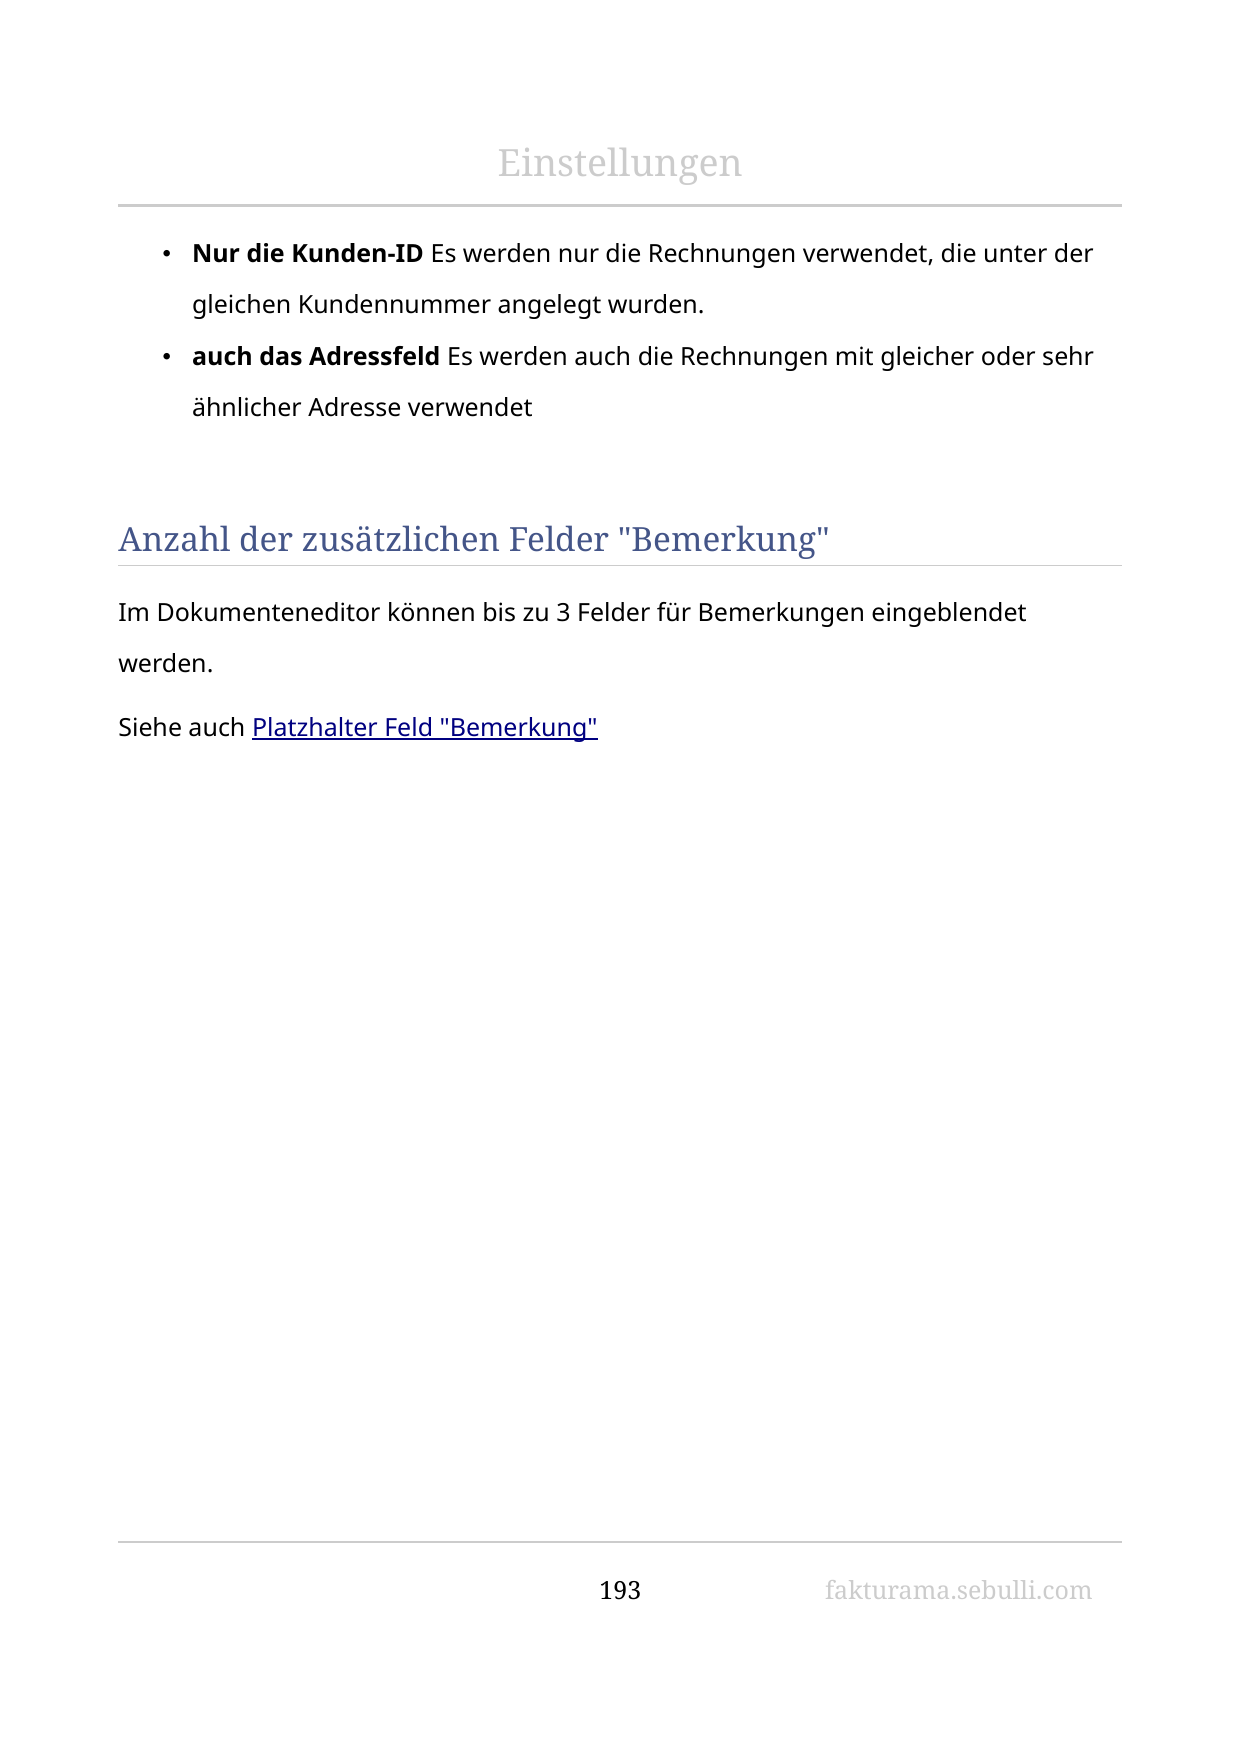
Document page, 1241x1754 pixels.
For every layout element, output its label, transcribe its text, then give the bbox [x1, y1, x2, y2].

list Nur die Kunden-ID Es werden nur die Rechnungen verwendet, die unter der gleichen Kundennummer angelegt wurden. [162, 236, 1122, 321]
text Siehe auch Platzhalter Feld "Bemerkung" [118, 709, 1122, 744]
list auch das Adressfeld Es werden auch die Rechnungen mit gleicher oder sehr ähnlicher Adresse verwendet [162, 338, 1122, 423]
text Im Dokumenteneditor können bis zu 3 Felder für Bemerkungen eingeblendet werden. [118, 595, 1122, 680]
subtitle Anzahl der zusätzlichen Felder "Bemerkung" [118, 515, 1122, 565]
